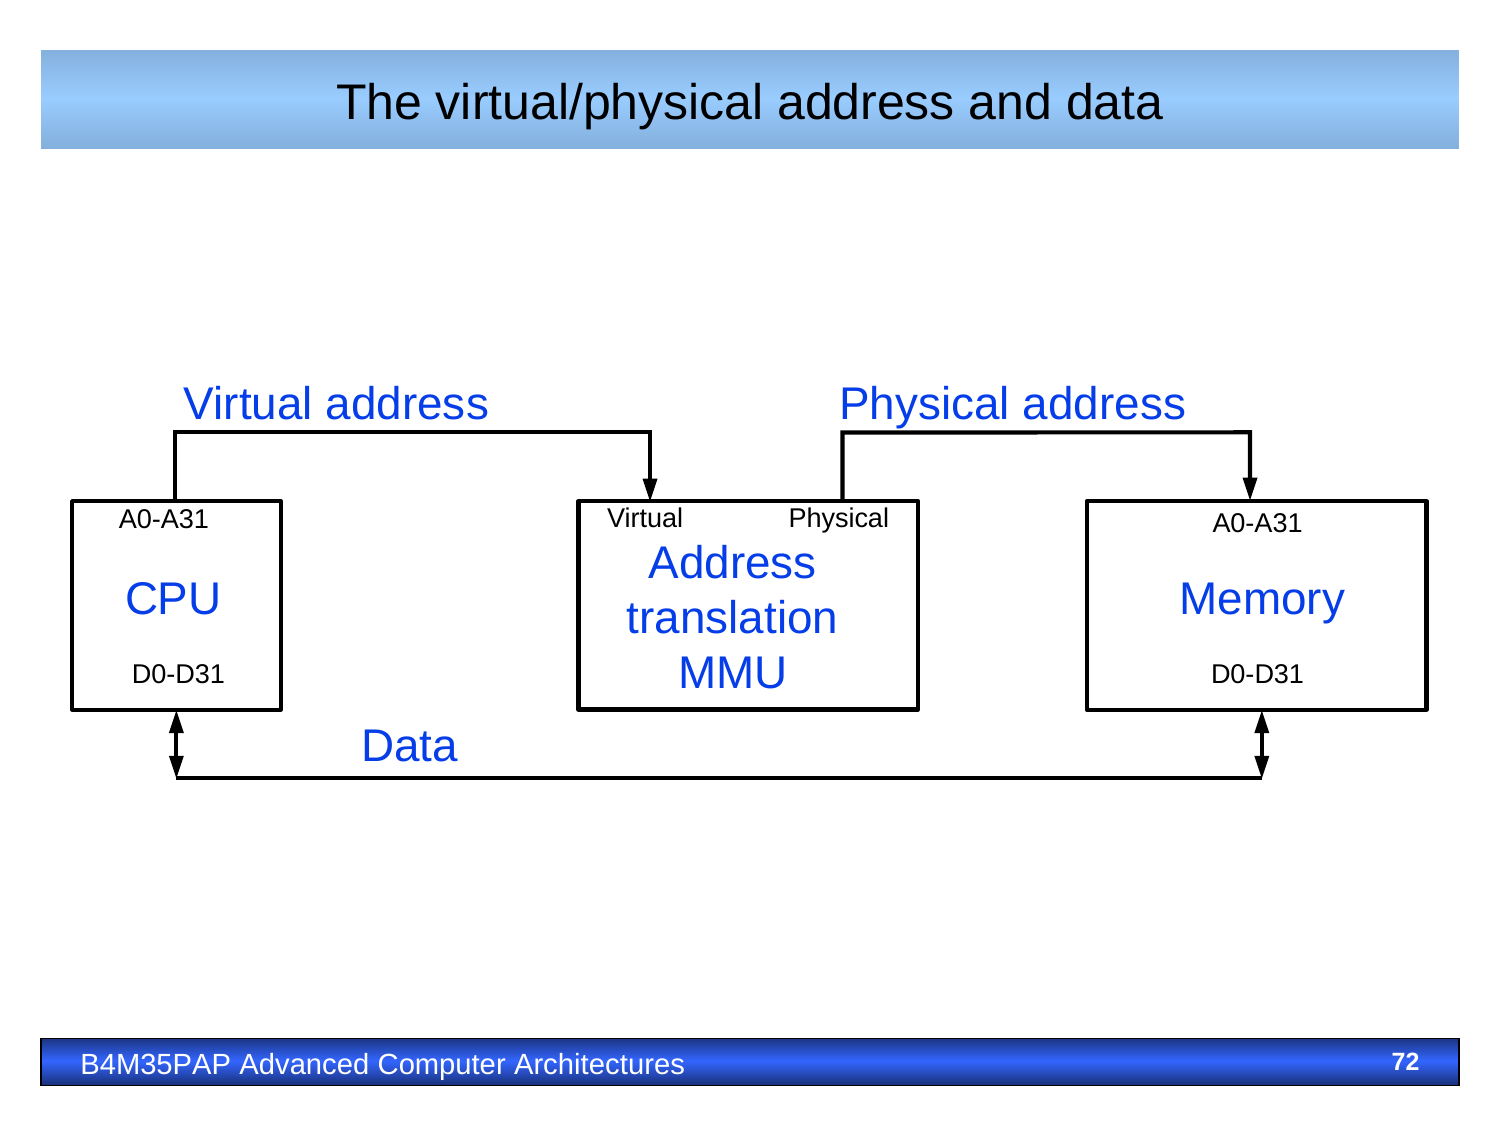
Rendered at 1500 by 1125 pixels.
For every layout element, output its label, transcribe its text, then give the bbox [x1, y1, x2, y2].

text_box Address translation MMU [579, 533, 886, 699]
text_box Virtual [607, 518, 684, 533]
text_box D0-D31 [1211, 674, 1305, 689]
text_box Virtual address [183, 373, 634, 429]
text_box D0-D31 [131, 674, 226, 689]
text_box Data [361, 716, 488, 772]
text_box A0-A31 [1212, 522, 1303, 538]
title The virtual/physical address and data [41, 50, 1459, 149]
text_box Physical [788, 518, 827, 533]
text_box Physical address [839, 373, 1289, 429]
text_box Memory [1150, 568, 1376, 624]
text_box CPU [125, 568, 252, 624]
text_box A0-A31 [119, 519, 234, 535]
text_box Physical [825, 518, 890, 534]
